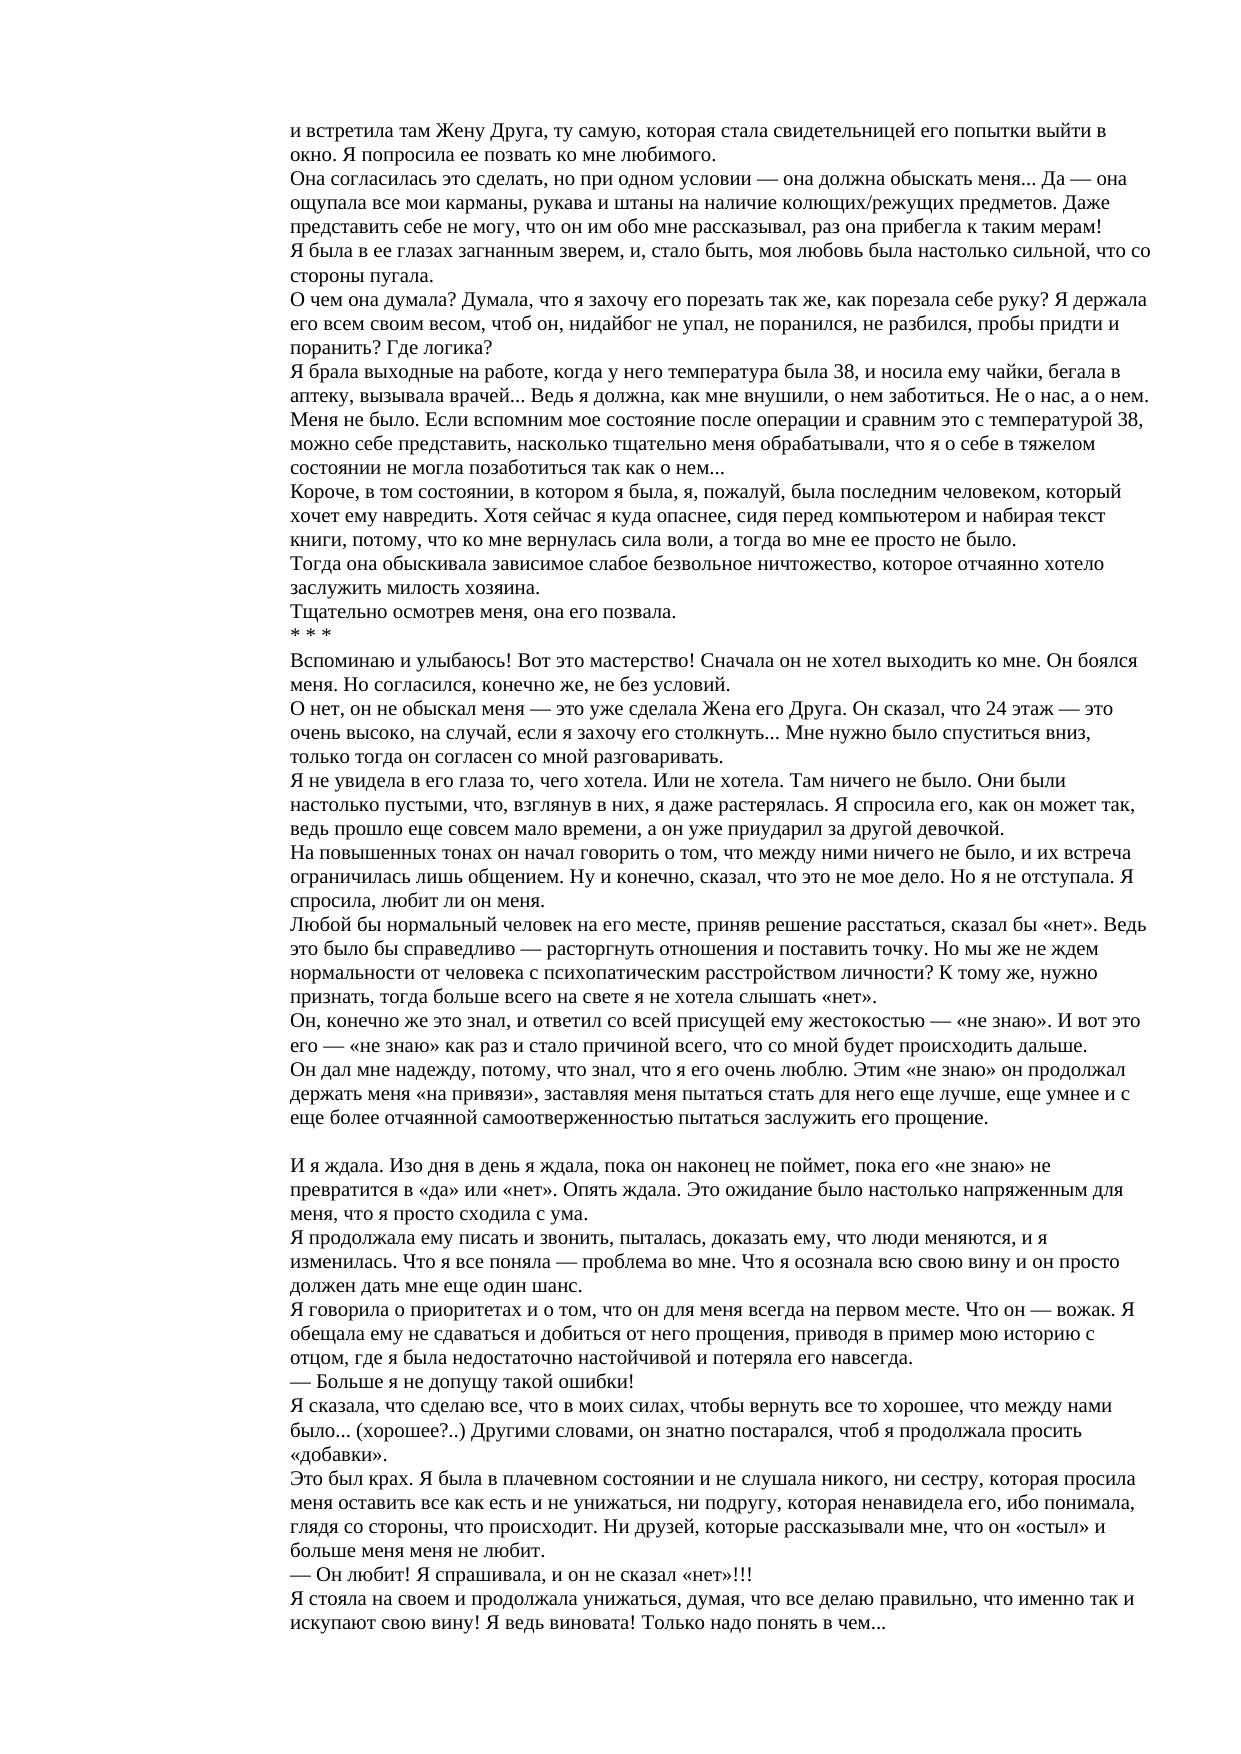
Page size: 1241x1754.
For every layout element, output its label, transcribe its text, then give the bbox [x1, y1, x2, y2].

text — Больше я не допущу такой ошибки! [290, 1369, 1152, 1393]
text Меня не было. Если вспомним мое состояние после операции и сравним это с температурой 38, можно себе представить, насколько тщательно меня обрабатывали, что я о себе в тяжелом состоянии не могла позаботиться так как о нем... [290, 407, 1152, 479]
text На повышенных тонах он начал говорить о том, что между ними ничего не было, и их встреча ограничилась лишь общением. Ну и конечно, сказал, что это не мое дело. Но я не отступала. Я спросила, любит ли он меня. [290, 840, 1152, 912]
text Он дал мне надежду, потому, что знал, что я его очень люблю. Этим «не знаю» он продолжал держать меня «на привязи», заставляя меня пытаться стать для него еще лучше, еще умнее и с еще более отчаянной самоотверженностью пытаться заслужить его прощение. [290, 1057, 1152, 1129]
text * * * [290, 623, 1152, 647]
text Короче, в том состоянии, в котором я была, я, пожалуй, была последним человеком, который хочет ему навредить. Хотя сейчас я куда опаснее, сидя перед компьютером и набирая текст книги, потому, что ко мне вернулась сила воли, а тогда во мне ее просто не было. [290, 479, 1152, 551]
text Это был крах. Я была в плачевном состоянии и не слушала никого, ни сестру, которая просила меня оставить все как есть и не унижаться, ни подругу, которая ненавидела его, ибо понимала, глядя со стороны, что происходит. Ни друзей, которые рассказывали мне, что он «остыл» и больше меня меня не любит. [290, 1466, 1152, 1562]
text — Он любит! Я спрашивала, и он не сказал «нет»!!! [290, 1562, 1152, 1586]
text Я говорила о приоритетах и о том, что он для меня всегда на первом месте. Что он — вожак. Я обещала ему не сдаваться и добиться от него прощения, приводя в пример мою историю с отцом, где я была недостаточно настойчивой и потеряла его навсегда. [290, 1297, 1152, 1369]
text Я была в ее глазах загнанным зверем, и, стало быть, моя любовь была настолько сильной, что со стороны пугала. [290, 238, 1152, 287]
text Я не увидела в его глаза то, чего хотела. Или не хотела. Там ничего не было. Они были настолько пустыми, что, взглянув в них, я даже растерялась. Я спросила его, как он может так, ведь прошло еще совсем мало времени, а он уже приударил за другой девочкой. [290, 768, 1152, 840]
text Я брала выходные на работе, когда у него температура была 38, и носила ему чайки, бегала в аптеку, вызывала врачей... Ведь я должна, как мне внушили, о нем заботиться. Не о нас, а о нем. [290, 359, 1152, 407]
text Я стояла на своем и продолжала унижаться, думая, что все делаю правильно, что именно так и искупают свою вину! Я ведь виновата! Только надо понять в чем... [290, 1586, 1152, 1634]
text Вспоминаю и улыбаюсь! Вот это мастерство! Сначала он не хотел выходить ко мне. Он боялся меня. Но согласился, конечно же, не без условий. [290, 647, 1152, 696]
text И я ждала. Изо дня в день я ждала, пока он наконец не поймет, пока его «не знаю» не превратится в «да» или «нет». Опять ждала. Это ожидание было настолько напряженным для меня, что я просто сходила с ума. [290, 1153, 1152, 1225]
text Тщательно осмотрев меня, она его позвала. [290, 599, 1152, 623]
text Тогда она обыскивала зависимое слабое безвольное ничтожество, которое отчаянно хотело заслужить милость хозяина. [290, 551, 1152, 599]
text Я продолжала ему писать и звонить, пыталась, доказать ему, что люди меняются, и я изменилась. Что я все поняла — проблема во мне. Что я осознала всю свою вину и он просто должен дать мне еще один шанс. [290, 1225, 1152, 1297]
text и встретила там Жену Друга, ту самую, которая стала свидетельницей его попытки выйти в окно. Я попросила ее позвать ко мне любимого. [290, 118, 1152, 166]
text О чем она думала? Думала, что я захочу его порезать так же, как порезала себе руку? Я держала его всем своим весом, чтоб он, нидайбог не упал, не поранился, не разбился, пробы придти и поранить? Где логика? [290, 287, 1152, 359]
text Любой бы нормальный человек на его месте, приняв решение расстаться, сказал бы «нет». Ведь это было бы справедливо — расторгнуть отношения и поставить точку. Но мы же не ждем нормальности от человека с психопатическим расстройством личности? К тому же, нужно признать, тогда больше всего на свете я не хотела слышать «нет». [290, 912, 1152, 1008]
text Он, конечно же это знал, и ответил со всей присущей ему жестокостью — «не знаю». И вот это его — «не знаю» как раз и стало причиной всего, что со мной будет происходить дальше. [290, 1008, 1152, 1057]
text О нет, он не обыскал меня — это уже сделала Жена его Друга. Он сказал, что 24 этаж — это очень высоко, на случай, если я захочу его столкнуть... Мне нужно было спуститься вниз, только тогда он согласен со мной разговаривать. [290, 696, 1152, 768]
text Она согласилась это сделать, но при одном условии — она должна обыскать меня... Да — она ощупала все мои карманы, рукава и штаны на наличие колющих/режущих предметов. Даже представить себе не могу, что он им обо мне рассказывал, раз она прибегла к таким мерам! [290, 166, 1152, 238]
text Я сказала, что сделаю все, что в моих силах, чтобы вернуть все то хорошее, что между нами было... (хорошее?..) Другими словами, он знатно постарался, чтоб я продолжала просить «добавки». [290, 1393, 1152, 1466]
